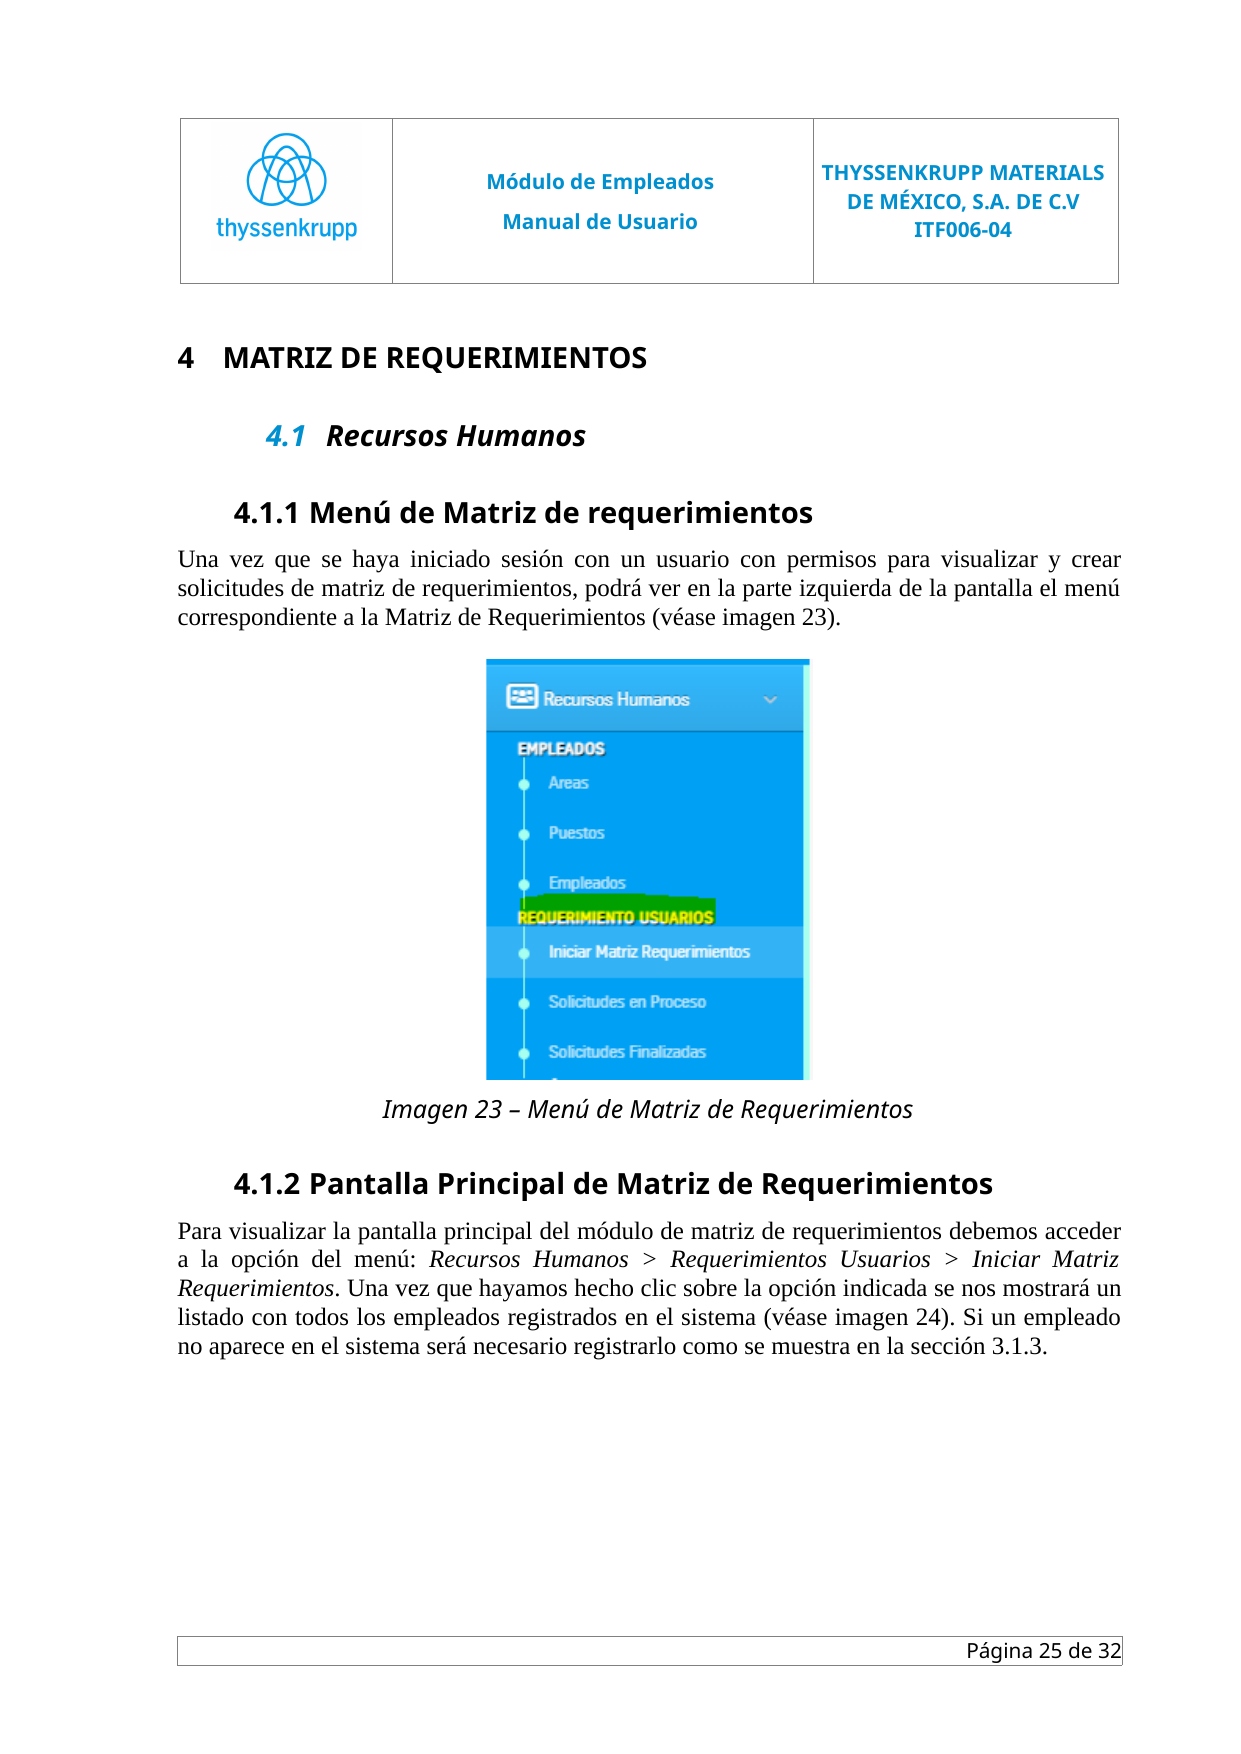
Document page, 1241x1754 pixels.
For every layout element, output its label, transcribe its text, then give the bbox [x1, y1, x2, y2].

text Una vez que se haya iniciado sesión con un usuario con permisos para visualizar y crear solicitudes de matriz de requerimientos, podrá ver en la parte izquierda de la pantalla el menú correspondiente a la Matriz de Requerimientos (véase imagen 23). [177, 544, 1122, 630]
subtitle MATRIZ DE REQUERIMIENTOS [177, 338, 1122, 377]
subtitle Menú de Matriz de requerimientos [233, 492, 1122, 532]
text Para visualizar la pantalla principal del módulo de matriz de requerimientos debemos acceder a la opción del menú: Recursos Humanos > Requerimientos Usuarios > Iniciar Matriz Requerimientos. Una vez que hayamos hecho clic sobre la opción indicada se nos mostrará un listado con todos los empleados registrados en el sistema (véase imagen 24). Si un empleado no aparece en el sistema será necesario registrarlo como se muestra en la sección 3.1.3. [177, 1216, 1122, 1359]
subtitle Pantalla Principal de Matriz de Requerimientos [233, 1163, 1122, 1203]
subtitle Recursos Humanos [266, 415, 1122, 454]
text Imagen 23 – Menú de Matriz de Requerimientos [177, 1092, 1122, 1126]
